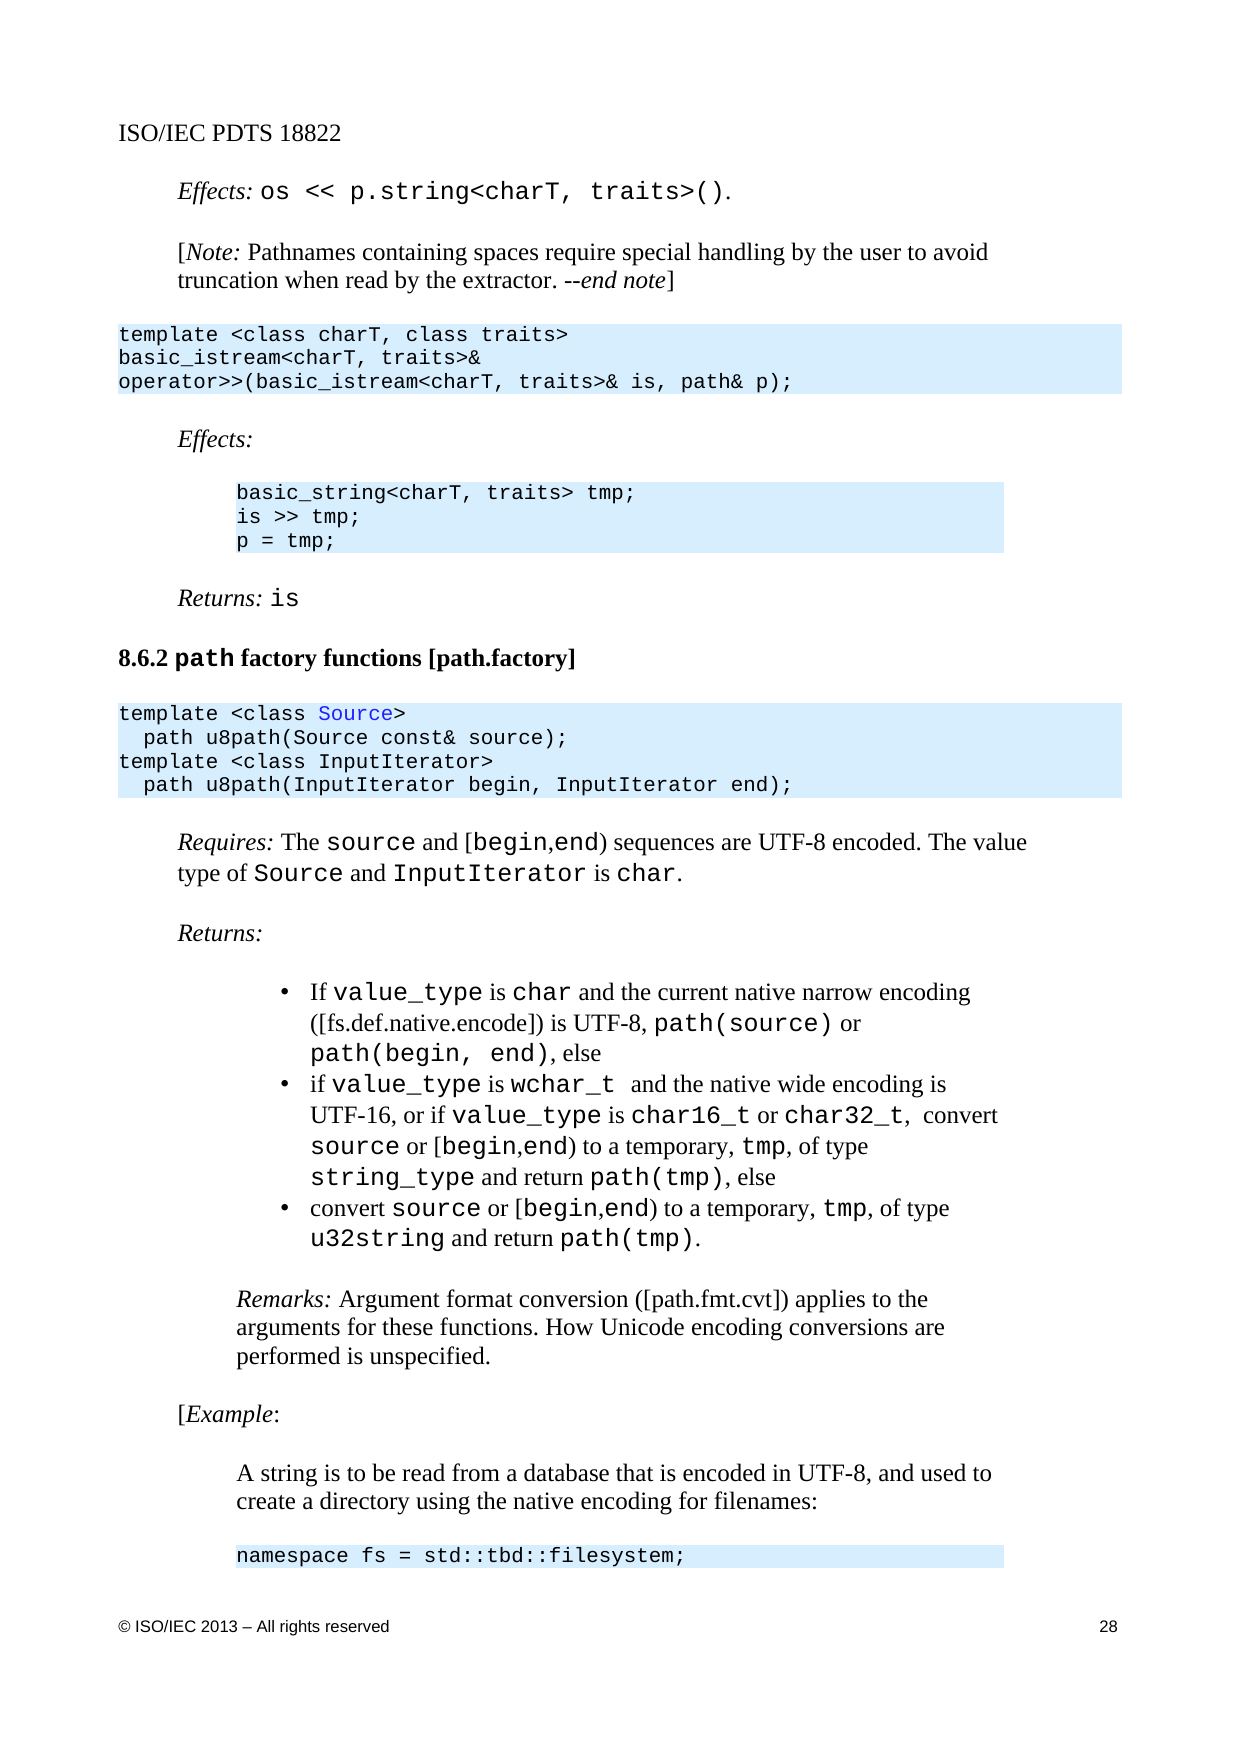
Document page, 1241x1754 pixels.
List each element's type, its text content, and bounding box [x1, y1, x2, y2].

text template <class InputIterator> [118, 751, 1122, 774]
text basic_string<charT, traits> tmp; [236, 482, 1004, 506]
text basic_istream<charT, traits>& [118, 347, 1122, 371]
text template <class charT, class traits> [118, 324, 1122, 347]
text Returns: is [177, 583, 1063, 613]
text A string is to be read from a database that is encoded in UTF-8, and used to create a directory using the native encoding for filenames: [236, 1458, 1004, 1515]
list If value_type is char and the current native narrow encoding ([fs.def.native.encode]) is UTF-8, path(source) or path(begin, end), else [280, 977, 1004, 1069]
text path u8path(InputIterator begin, InputIterator end); [118, 774, 1122, 798]
text is >> tmp; [236, 506, 1004, 529]
text [Note: Pathnames containing spaces require special handling by the user to avoid truncation when read by the extractor. --end note] [177, 237, 1063, 294]
text path u8path(Source const& source); [118, 727, 1122, 751]
text Effects: [177, 424, 1063, 453]
text Requires: The source and [begin,end) sequences are UTF-8 encoded. The value type of Source and InputIterator is char. [177, 827, 1063, 889]
text p = tmp; [236, 529, 1004, 553]
subtitle 8.6.2 path factory functions [path.factory] [118, 643, 1122, 674]
text Remarks: Argument format conversion ([path.fmt.cvt]) applies to the arguments for these functions. How Unicode encoding conversions are performed is unspecified. [236, 1284, 1004, 1370]
text template <class Source> [118, 703, 1122, 727]
text Effects: os << p.string<charT, traits>(). [177, 176, 1063, 207]
text operator>>(basic_istream<charT, traits>& is, path& p); [118, 371, 1122, 394]
list if value_type is wchar_t and the native wide encoding is UTF-16, or if value_type is char16_t or char32_t, convert source or [begin,end) to a temporary, tmp, of type string_type and return path(tmp), else [280, 1069, 1004, 1193]
text namespace fs = std::tbd::filesystem; [236, 1545, 1004, 1568]
text Returns: [177, 918, 1063, 947]
list convert source or [begin,end) to a temporary, tmp, of type u32string and return path(tmp). [280, 1193, 1004, 1254]
text [Example: [177, 1399, 1063, 1428]
